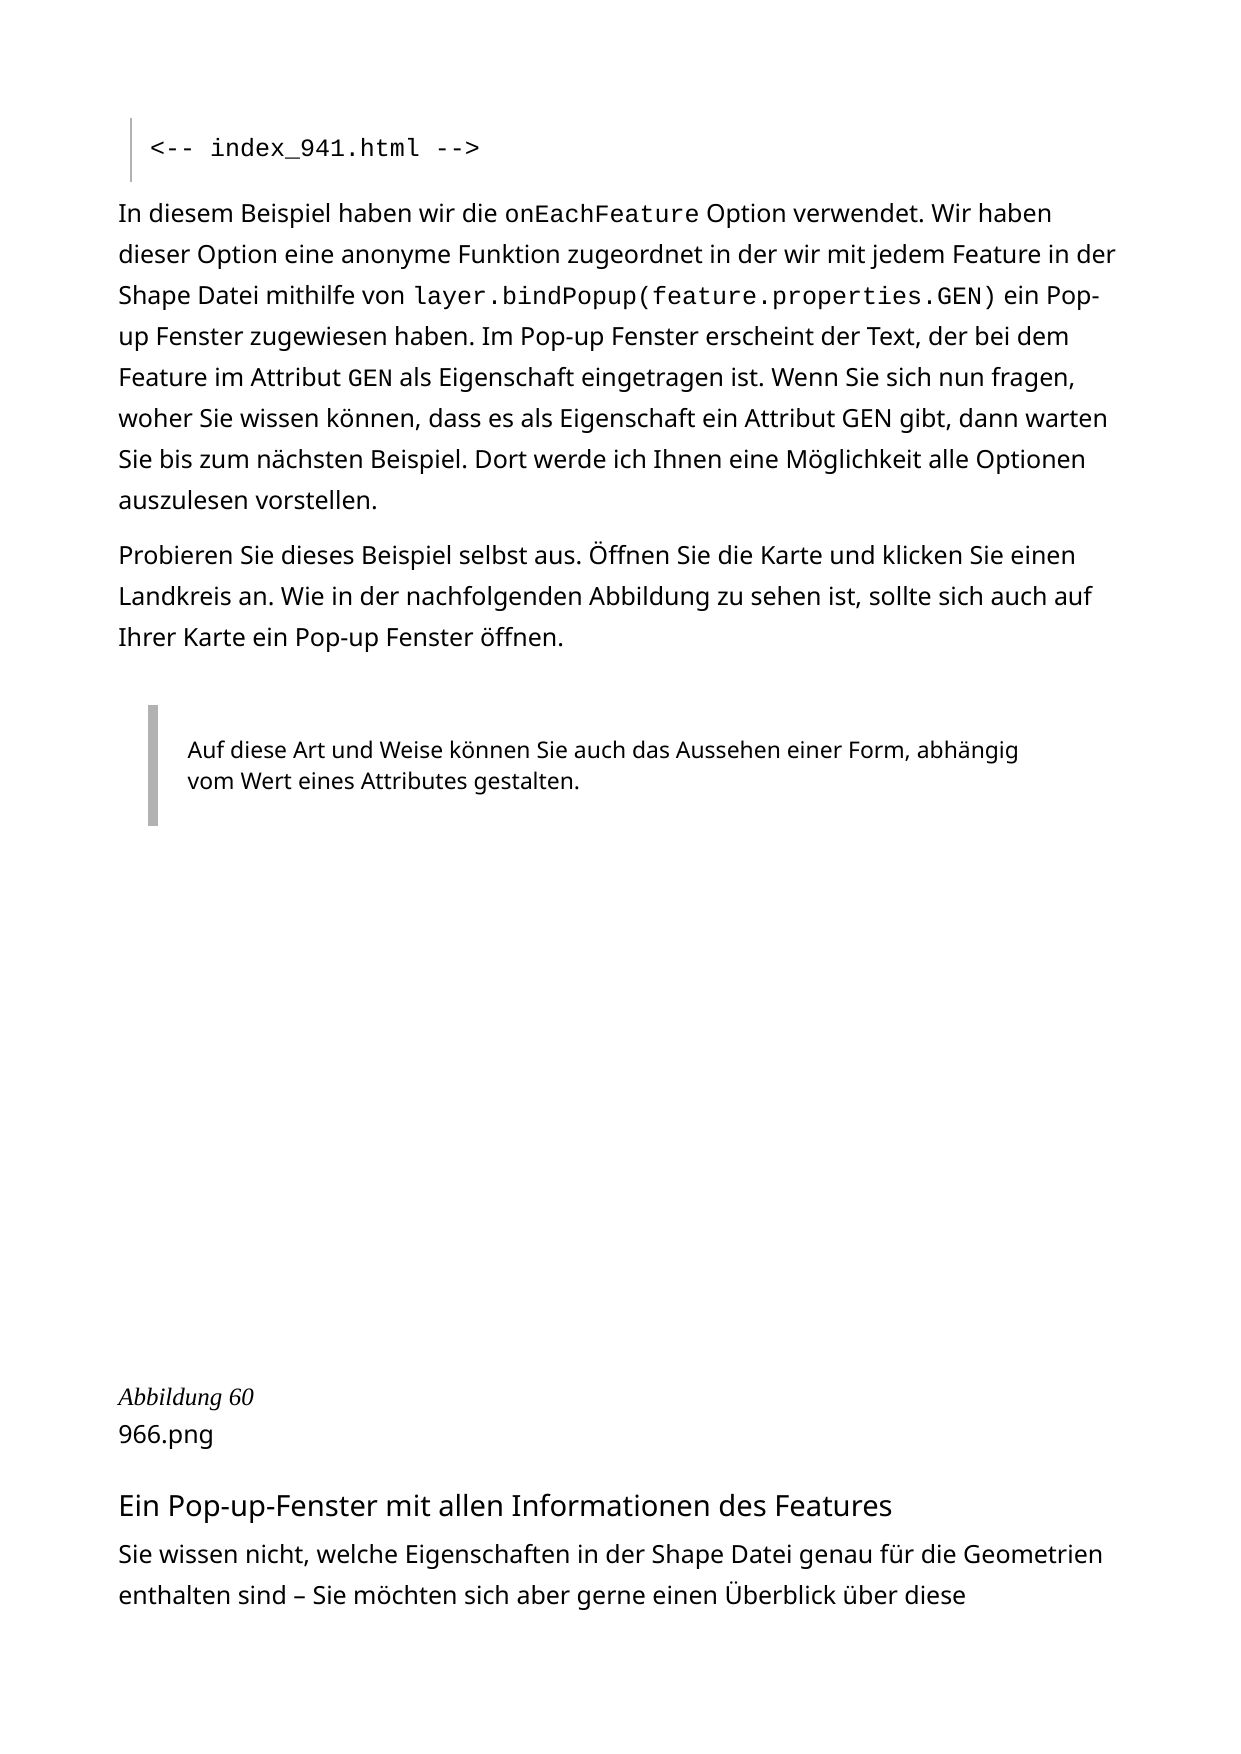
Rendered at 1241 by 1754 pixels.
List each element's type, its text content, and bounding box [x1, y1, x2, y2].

text [118, 855, 1122, 868]
text <-- index_941.html --> [132, 118, 1122, 182]
text In diesem Beispiel haben wir die onEachFeature Option verwendet. Wir haben dieser Option eine anonyme Funktion zugeordnet in der wir mit jedem Feature in der Shape Datei mithilfe von layer.bindPopup(feature.properties.GEN) ein Pop-up Fenster zugewiesen haben. Im Pop-up Fenster erscheint der Text, der bei dem Feature im Attribut GEN als Eigenschaft eingetragen ist. Wenn Sie sich nun fragen, woher Sie wissen können, dass es als Eigenschaft ein Attribut GEN gibt, dann warten Sie bis zum nächsten Beispiel. Dort werde ich Ihnen eine Möglichkeit alle Optionen auszulesen vorstellen. [118, 196, 1122, 517]
text 966.png [118, 1410, 1122, 1451]
subtitle Ein Pop-up-Fenster mit allen Informationen des Features [118, 1485, 1122, 1525]
text Sie wissen nicht, welche Eigenschaften in der Shape Datei genau für die Geometrien enthalten sind – Sie möchten sich aber gerne einen Überblick über diese [118, 1537, 1122, 1612]
text Abbildung 60 [118, 868, 1122, 1410]
text Probieren Sie dieses Beispiel selbst aus. Öffnen Sie die Karte und klicken Sie einen Landkreis an. Wie in der nachfolgenden Abbildung zu sehen ist, sollte sich auch auf Ihrer Karte ein Pop-up Fenster öffnen. [118, 538, 1122, 654]
text Auf diese Art und Weise können Sie auch das Aussehen einer Form, abhängig vom Wert eines Attributes gestalten. [148, 704, 1093, 826]
